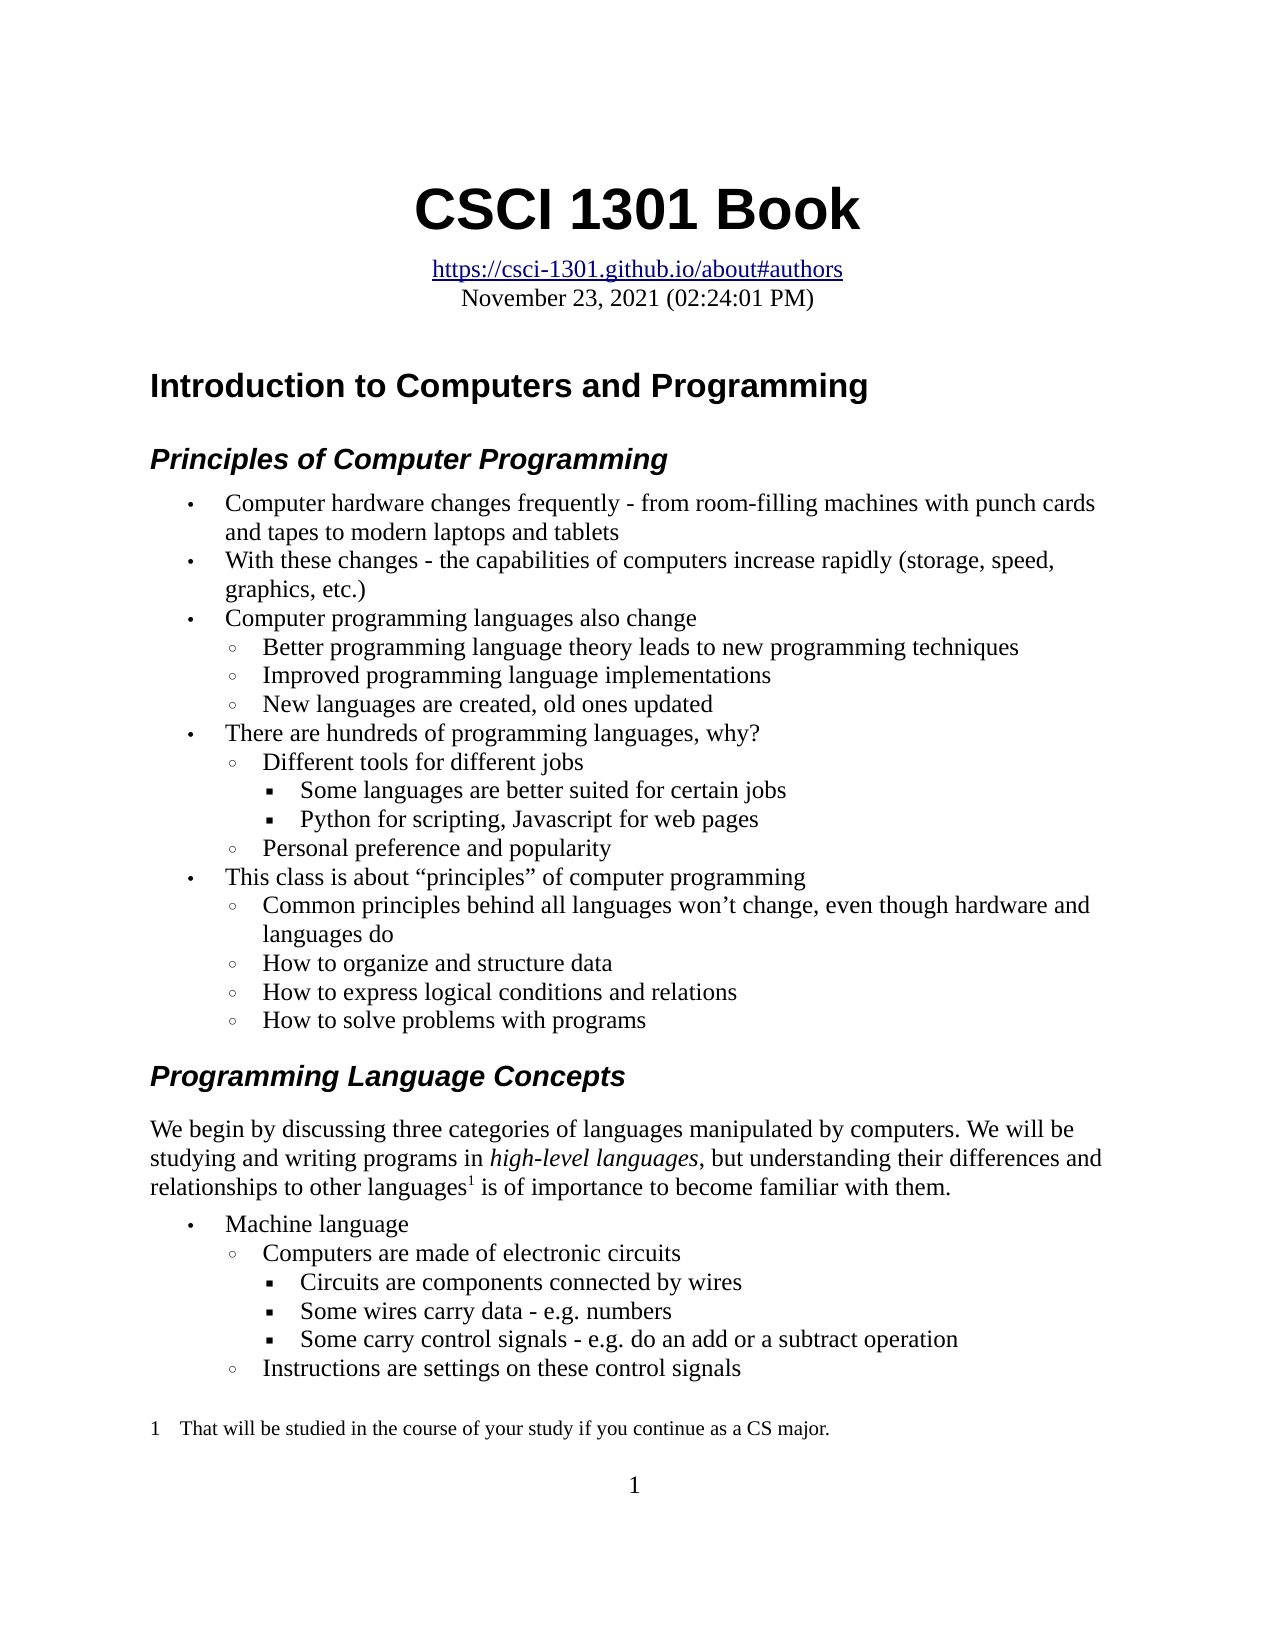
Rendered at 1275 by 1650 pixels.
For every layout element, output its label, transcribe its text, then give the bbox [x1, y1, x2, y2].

list Personal preference and popularity [225, 833, 1125, 862]
subtitle Introduction to Computers and Programming [150, 366, 1125, 404]
text We begin by discussing three categories of languages manipulated by computers. We will be studying and writing programs in high-level languages, but understanding their differences and relationships to other languages is of importance to become familiar with them. [150, 1114, 1125, 1201]
list Computer hardware changes frequently - from room-filling machines with punch cards and tapes to modern laptops and tablets [187, 488, 1125, 546]
list New languages are created, old ones updated [225, 689, 1125, 718]
text That will be studied in the course of your study if you continue as a CS major. [150, 1416, 1125, 1440]
list Circuits are components connected by wires [262, 1267, 1125, 1296]
list How to express logical conditions and relations [225, 977, 1125, 1006]
subtitle Principles of Computer Programming [150, 442, 1125, 476]
list There are hundreds of programming languages, why? [187, 718, 1125, 747]
list Some wires carry data - e.g. numbers [262, 1296, 1125, 1324]
list Different tools for different jobs [225, 747, 1125, 776]
list With these changes - the capabilities of computers increase rapidly (storage, speed, graphics, etc.) [187, 546, 1125, 603]
list Some carry control signals - e.g. do an add or a subtract operation [262, 1324, 1125, 1353]
list Better programming language theory leads to new programming techniques [225, 632, 1125, 661]
list This class is about “principles” of computer programming [187, 862, 1125, 891]
list Computers are made of electronic circuits [225, 1238, 1125, 1267]
list Machine language [187, 1209, 1125, 1238]
list Improved programming language implementations [225, 661, 1125, 689]
list Instructions are settings on these control signals [225, 1353, 1125, 1382]
list How to organize and structure data [225, 948, 1125, 977]
list How to solve problems with programs [225, 1006, 1125, 1034]
list Python for scripting, Javascript for web pages [262, 804, 1125, 833]
subtitle Programming Language Concepts [150, 1059, 1125, 1093]
list Computer programming languages also change [187, 603, 1125, 632]
text https://csci-1301.github.io/about#authors [150, 254, 1125, 283]
list Common principles behind all languages won’t change, even though hardware and languages do [225, 891, 1125, 948]
title CSCI 1301 Book [150, 175, 1125, 242]
list Some languages are better suited for certain jobs [262, 776, 1125, 804]
text November 23, 2021 (02:24:01 PM) [150, 283, 1125, 312]
